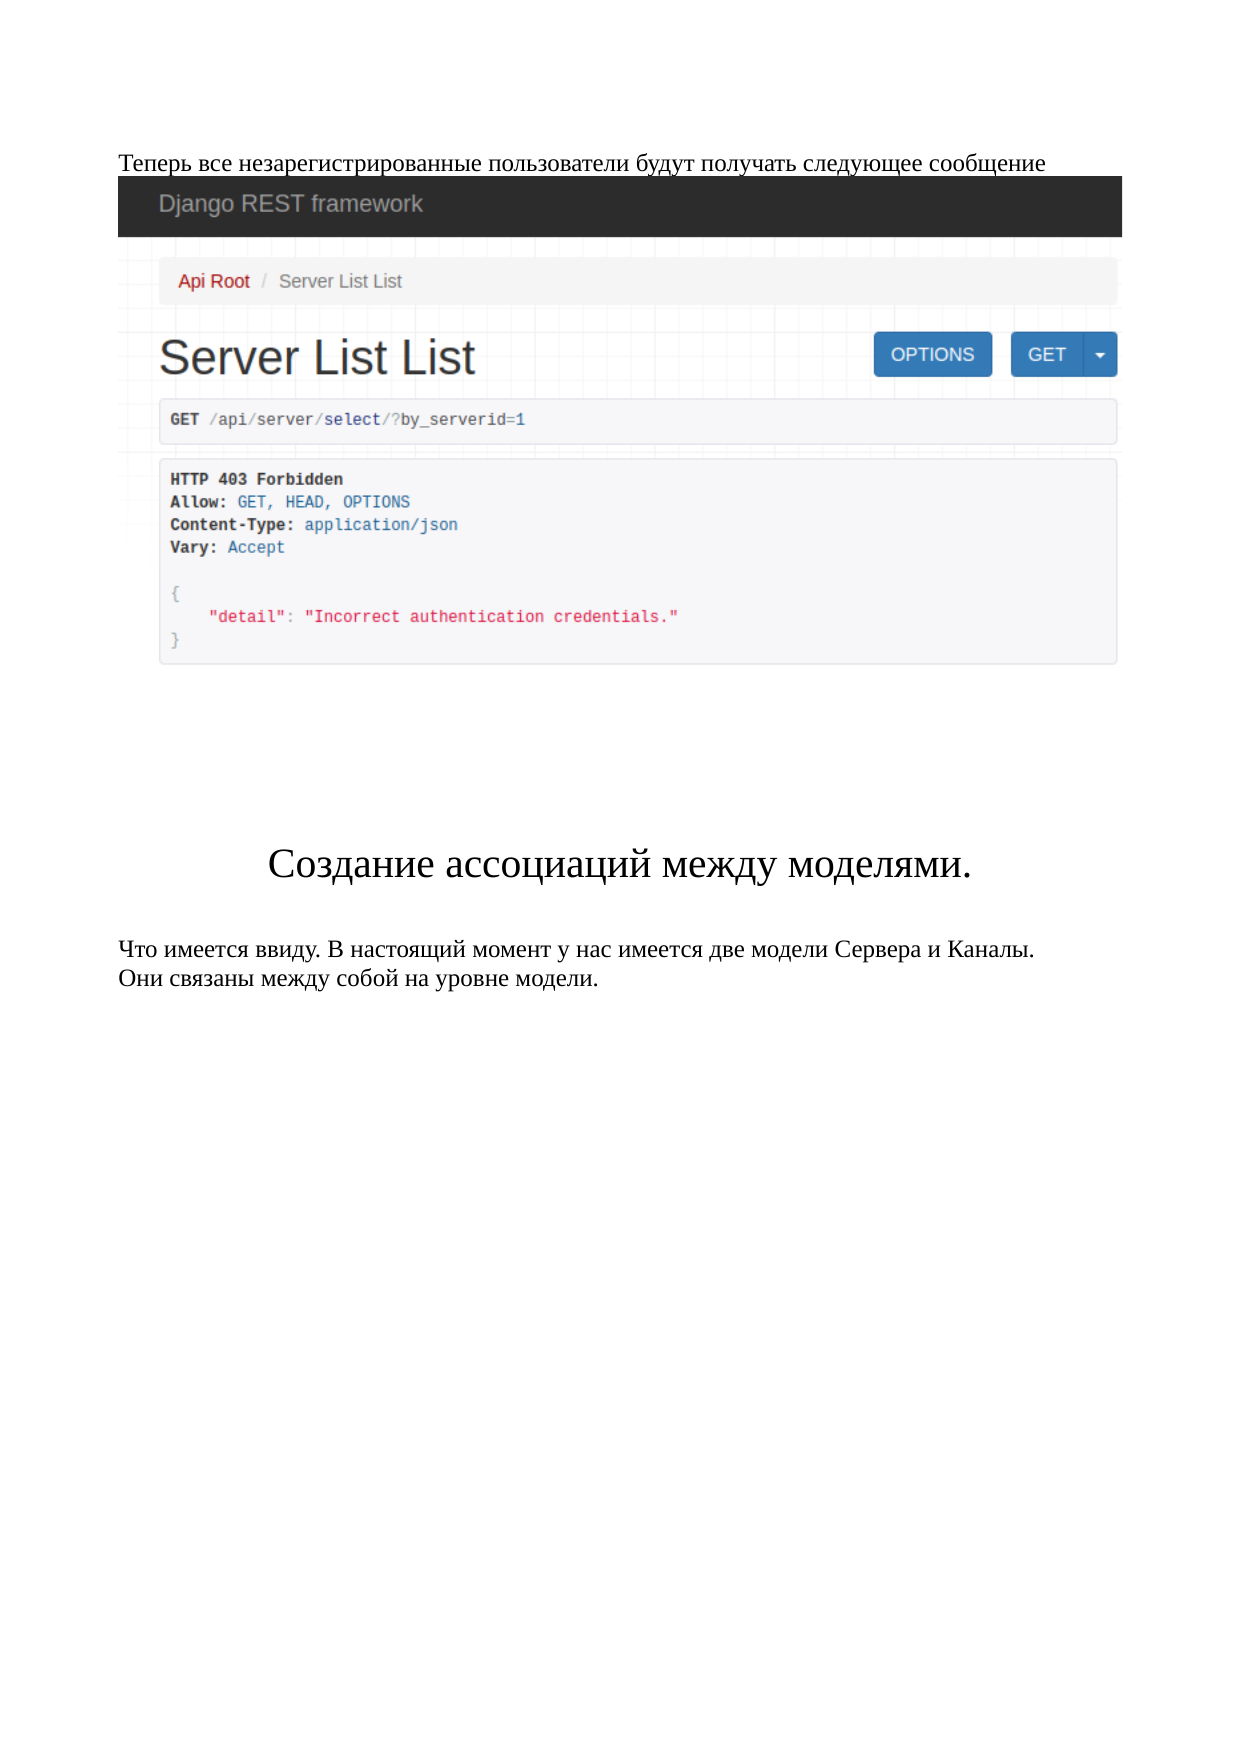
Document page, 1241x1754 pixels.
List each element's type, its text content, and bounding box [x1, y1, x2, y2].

picture [118, 176, 1123, 762]
text Они связаны между собой на уровне модели. [118, 963, 1122, 992]
text Создание ассоциаций между моделями. [118, 838, 1122, 886]
text Что имеется ввиду. В настоящий момент у нас имеется две модели Сервера и Каналы. [118, 934, 1122, 963]
text Теперь все незарегистрированные пользователи будут получать следующее сообщение [118, 148, 1122, 176]
